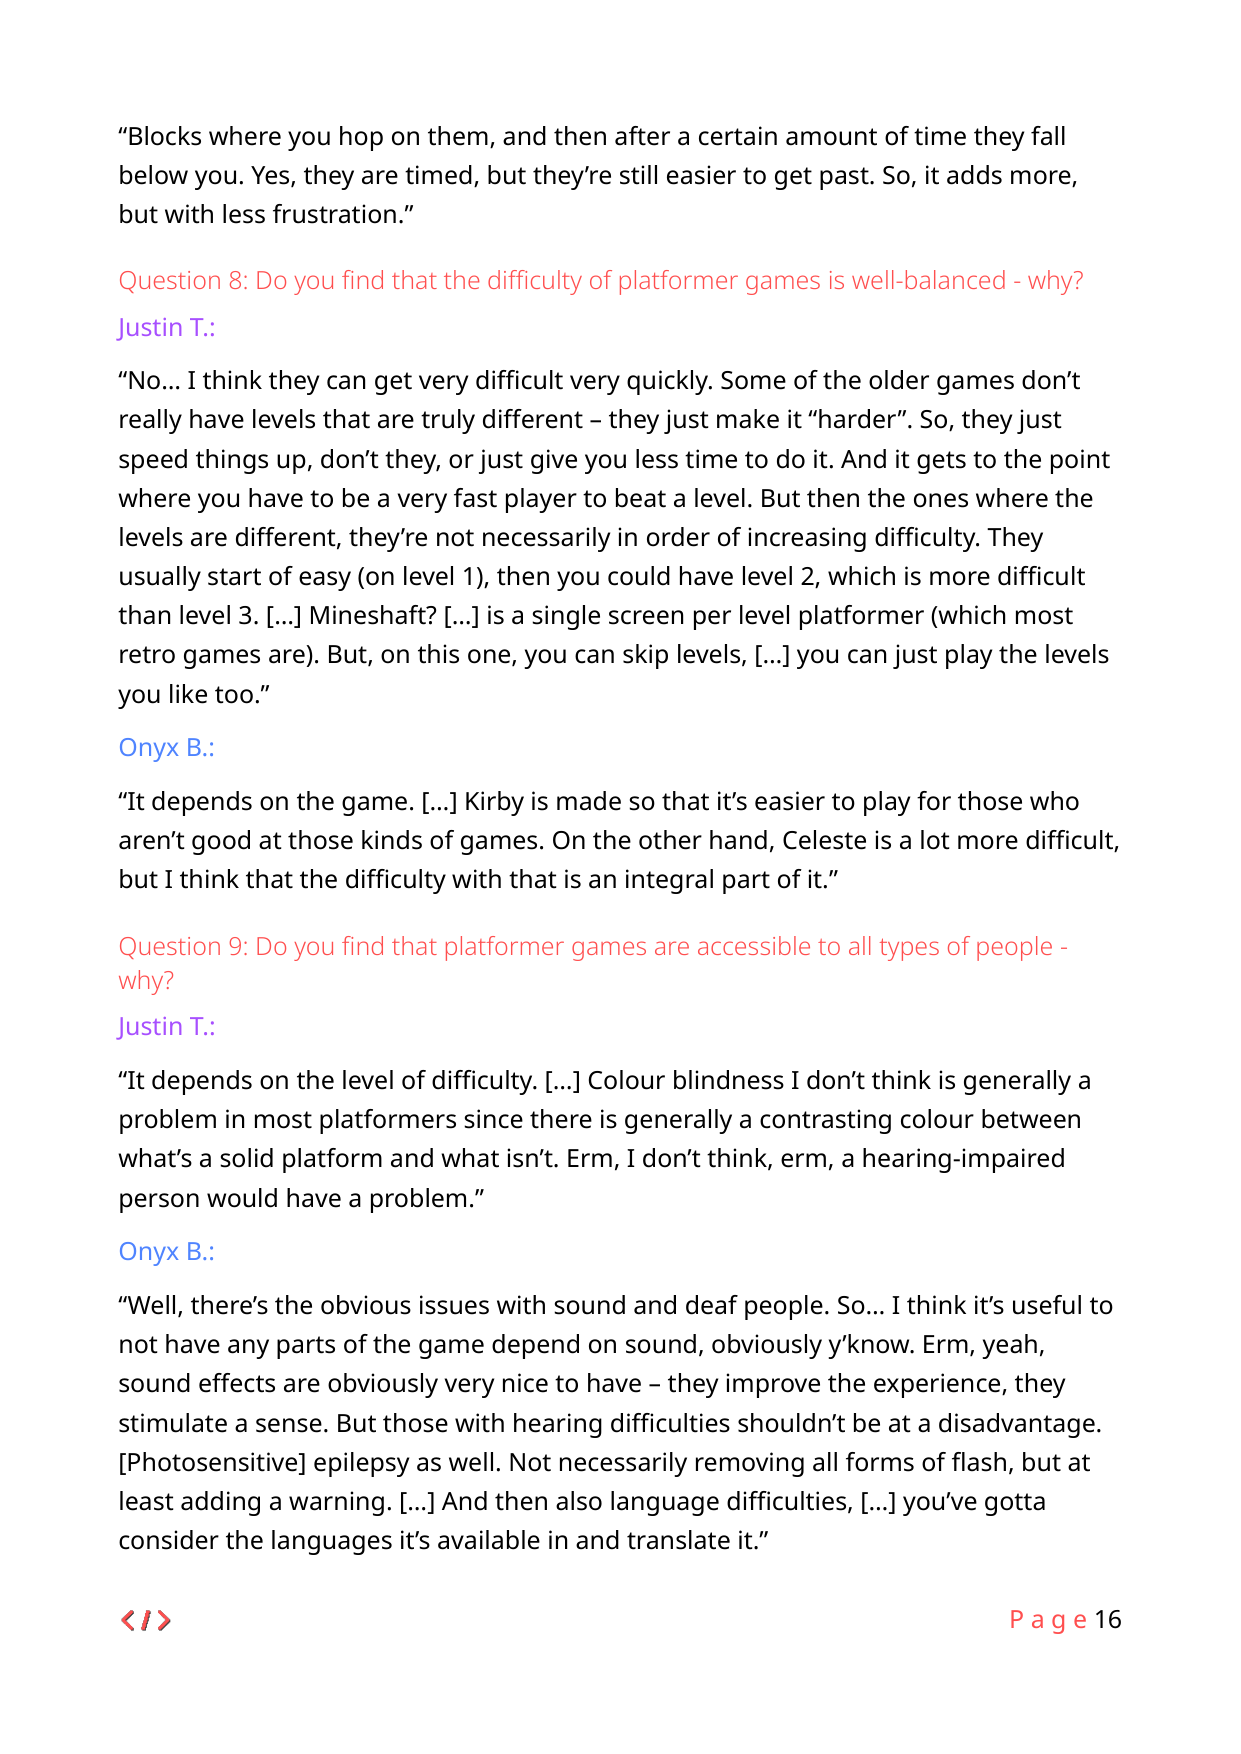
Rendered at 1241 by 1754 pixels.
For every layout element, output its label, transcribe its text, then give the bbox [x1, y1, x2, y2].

picture [116, 1591, 175, 1649]
text Onyx B.: [118, 1234, 1122, 1268]
subtitle Question 8: Do you find that the difficulty of platformer games is well-balanced - why? [118, 263, 1122, 297]
subtitle Question 9: Do you find that platformer games are accessible to all types of people - why? [118, 928, 1122, 997]
text Onyx B.: [118, 730, 1122, 764]
text “Well, there’s the obvious issues with sound and deaf people. So… I think it’s useful to not have any parts of the game depend on sound, obviously y’know. Erm, yeah, sound effects are obviously very nice to have – they improve the experience, they stimulate a sense. But those with hearing difficulties shouldn’t be at a disadvantage. [Photosensitive] epilepsy as well. Not necessarily removing all forms of flash, but at least adding a warning. […] And then also language difficulties, […] you’ve gotta consider the languages it’s available in and translate it.” [118, 1288, 1122, 1557]
text “It depends on the level of difficulty. […] Colour blindness I don’t think is generally a problem in most platformers since there is generally a contrasting colour between what’s a solid platform and what isn’t. Erm, I don’t think, erm, a hearing-impaired person would have a problem.” [118, 1063, 1122, 1214]
text “Blocks where you hop on them, and then after a certain amount of time they fall below you. Yes, they are timed, but they’re still easier to get past. So, it adds more, but with less frustration.” [118, 118, 1122, 231]
text “It depends on the game. […] Kirby is made so that it’s easier to play for those who aren’t good at those kinds of games. On the other hand, Celeste is a lot more difficult, but I think that the difficulty with that is an integral part of it.” [118, 784, 1122, 896]
text Justin T.: [118, 1009, 1122, 1043]
text Justin T.: [118, 309, 1122, 343]
text “No… I think they can get very difficult very quickly. Some of the older games don’t really have levels that are truly different – they just make it “harder”. So, they just speed things up, don’t they, or just give you less time to do it. And it gets to the point where you have to be a very fast player to beat a level. But then the ones where the levels are different, they’re not necessarily in order of increasing difficulty. They usually start of easy (on level 1), then you could have level 2, which is more difficult than level 3. […] Mineshaft? […] is a single screen per level platformer (which most retro games are). But, on this one, you can skip levels, […] you can just play the levels you like too.” [118, 363, 1122, 710]
